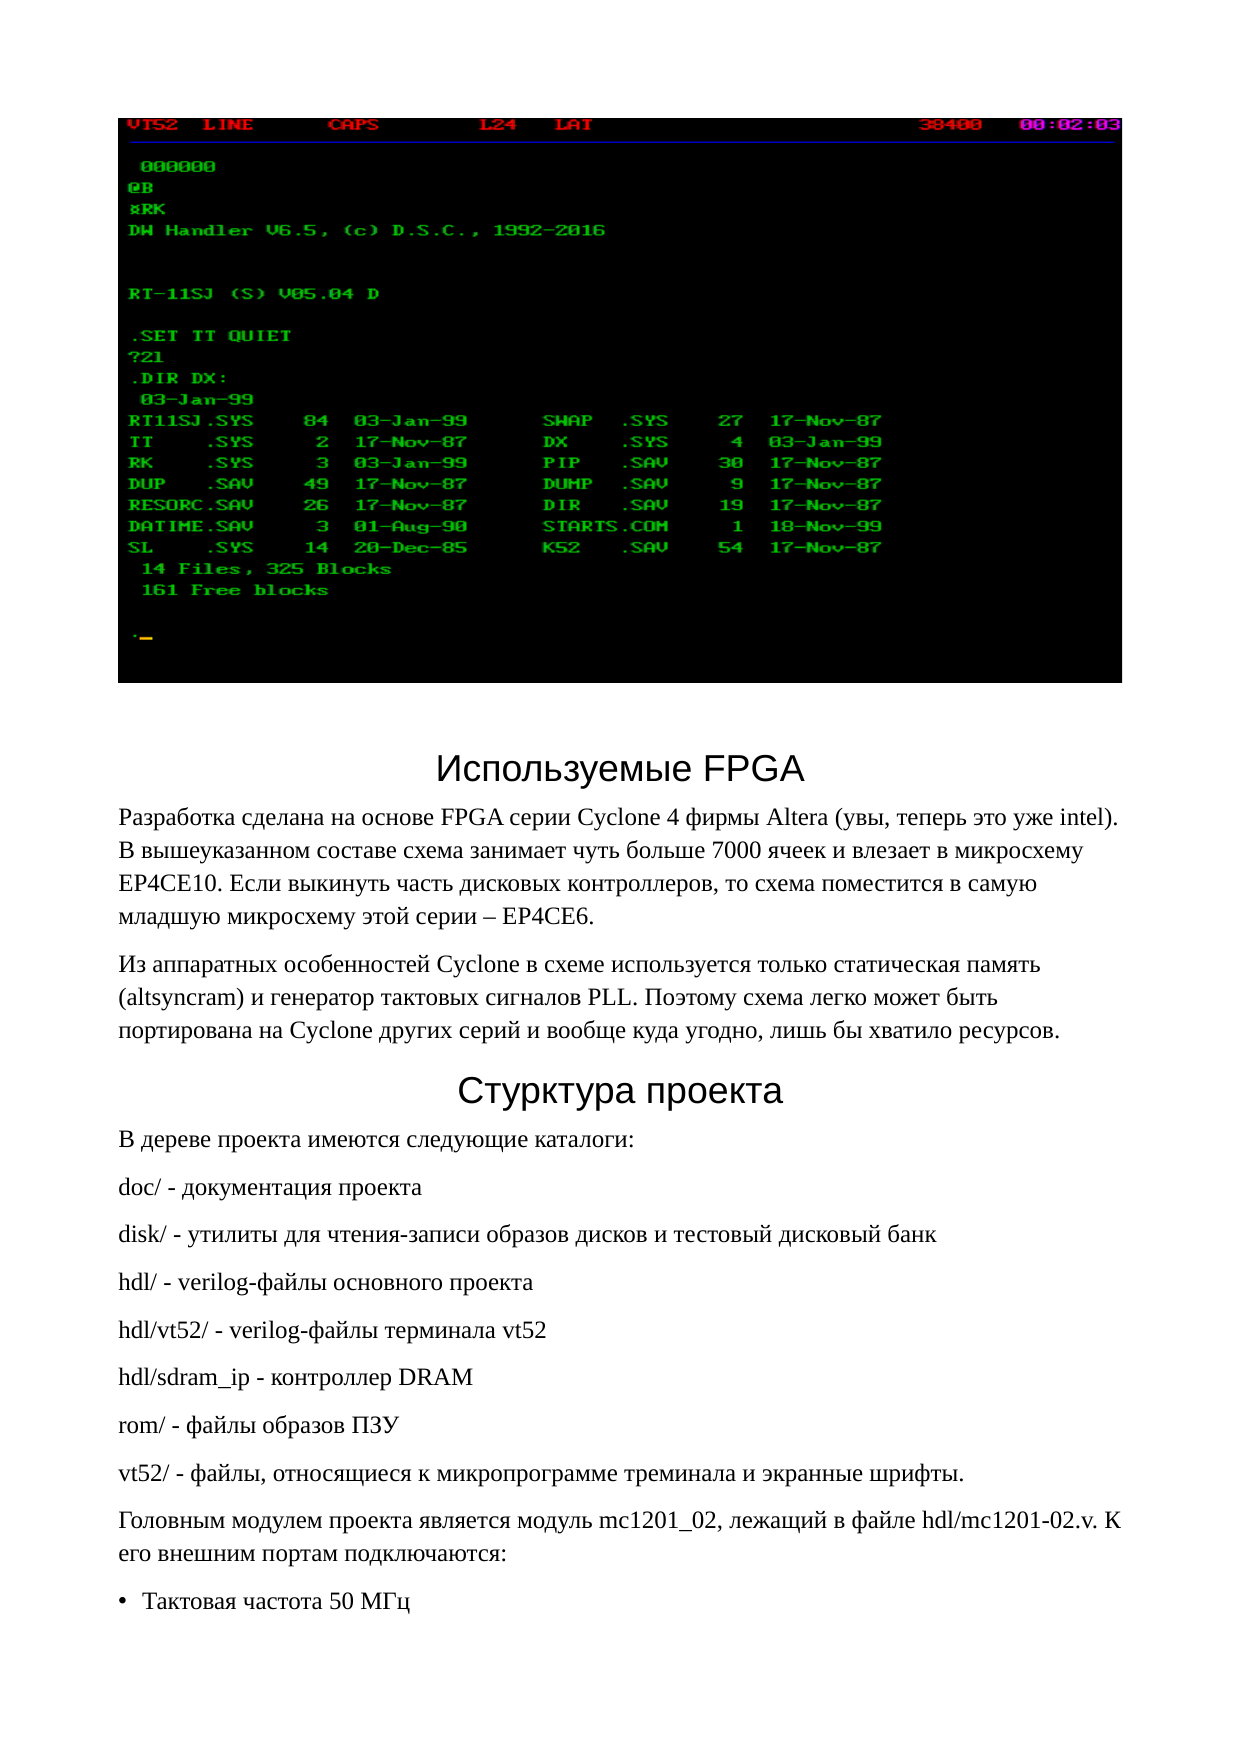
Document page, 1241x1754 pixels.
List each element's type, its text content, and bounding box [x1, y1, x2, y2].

subtitle Стурктура проекта [118, 1069, 1122, 1112]
subtitle Используемые FPGA [118, 747, 1122, 790]
text В дереве проекта имеются следующие каталоги: [118, 1124, 1122, 1153]
text doc/ - документация проекта [118, 1172, 1122, 1201]
list Тактовая частота 50 МГц [118, 1586, 1122, 1614]
picture [118, 118, 1123, 683]
text Головным модулем проекта является модуль mc1201_02, лежащий в файле hdl/mc1201-02.v. К его внешним портам подключаются: [118, 1505, 1122, 1567]
text hdl/sdram_ip - контроллер DRAM [118, 1362, 1122, 1391]
text Разработка сделана на основе FPGA серии Cyclone 4 фирмы Altera (увы, теперь это уже intel). В вышеуказанном составе схема занимает чуть больше 7000 ячеек и влезает в микросхему EP4CE10. Если выкинуть часть дисковых контроллеров, то схема поместится в самую младшую микросхему этой серии – EP4CE6. [118, 802, 1122, 930]
text hdl/vt52/ - verilog-файлы терминала vt52 [118, 1315, 1122, 1343]
text rom/ - файлы образов ПЗУ [118, 1410, 1122, 1439]
text Из аппаратных особенностей Cyclone в схеме используется только статическая память (altsyncram) и генератор тактовых сигналов PLL. Поэтому схема легко может быть портирована на Cyclone других серий и вообще куда угодно, лишь бы хватило ресурсов. [118, 949, 1122, 1044]
text vt52/ - файлы, относящиеся к микропрограмме треминала и экранные шрифты. [118, 1458, 1122, 1486]
text disk/ - утилиты для чтения-записи образов дисков и тестовый дисковый банк [118, 1219, 1122, 1248]
text hdl/ - verilog-файлы основного проекта [118, 1267, 1122, 1296]
